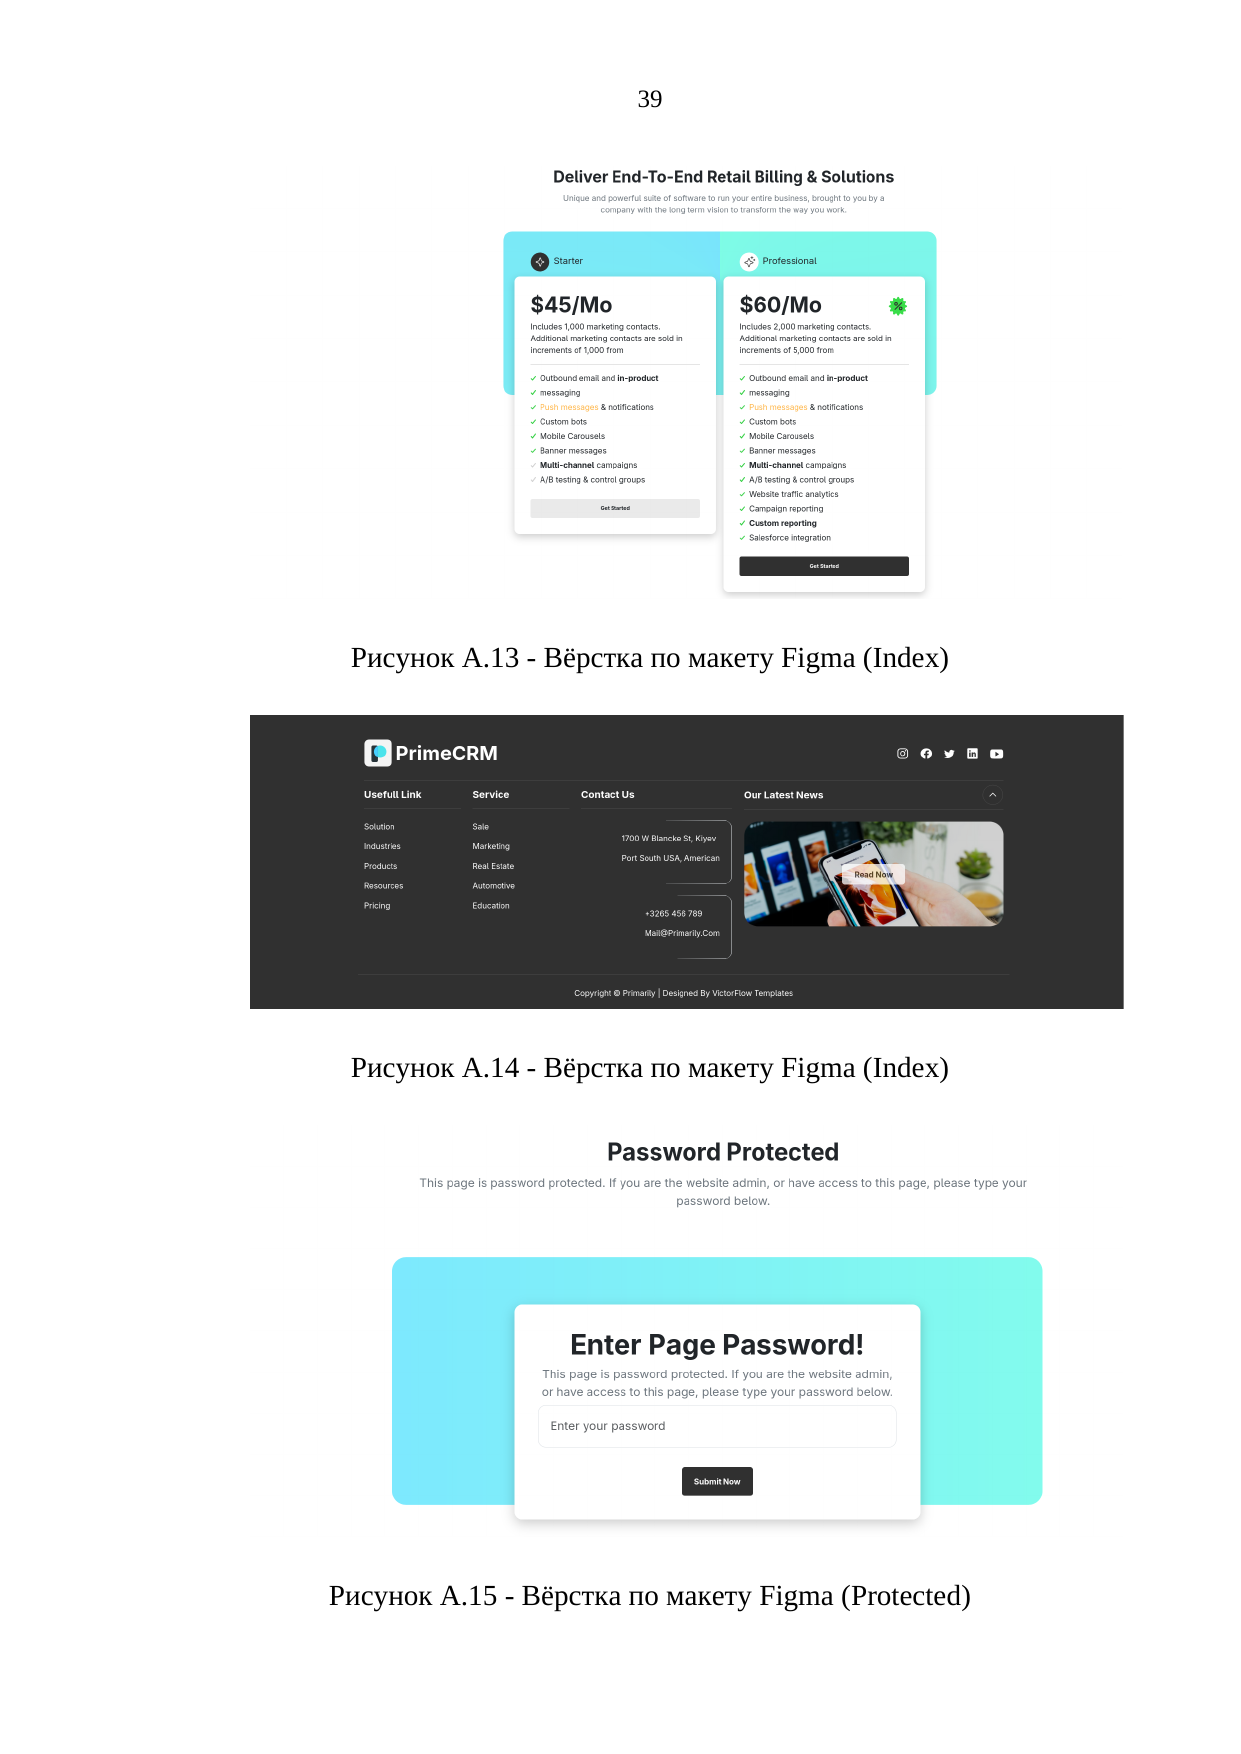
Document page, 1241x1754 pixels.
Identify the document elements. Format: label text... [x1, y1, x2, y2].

picture [250, 166, 1122, 599]
text Рисунок А.14 - Вёрстка по макету Figma (Index) [177, 1051, 1122, 1084]
picture [250, 715, 1124, 1009]
text Рисунок А.13 - Вёрстка по макету Figma (Index) [177, 640, 1122, 674]
text Рисунок А.15 - Вёрстка по макету Figma (Protected) [177, 1578, 1122, 1612]
picture [250, 1125, 1123, 1537]
